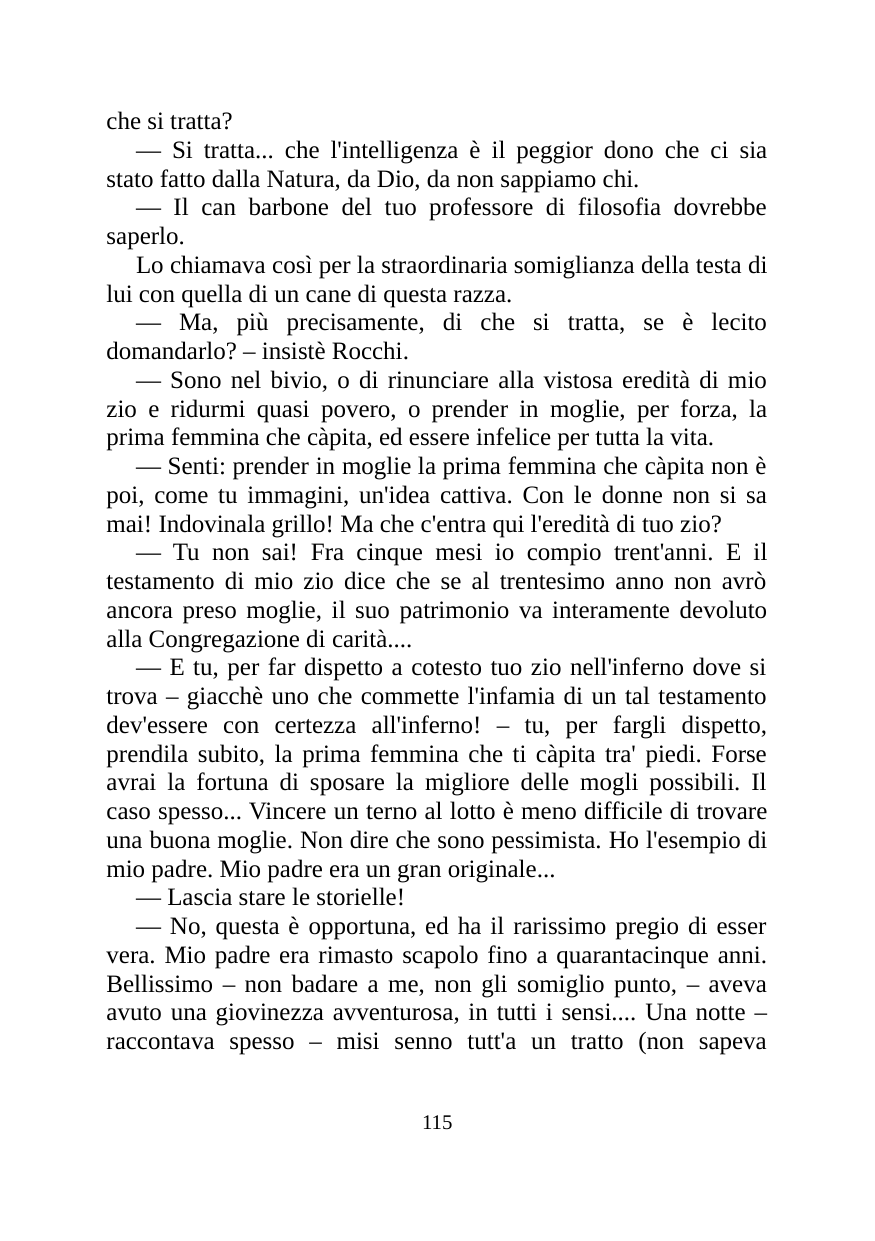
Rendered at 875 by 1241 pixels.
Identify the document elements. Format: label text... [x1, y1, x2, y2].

text che si tratta? [106, 106, 768, 135]
text Lo chiamava così per la straordinaria somiglianza della testa di lui con quella di un cane di questa razza. [106, 250, 768, 307]
text — Sono nel bivio, o di rinunciare alla vistosa eredità di mio zio e ridurmi quasi povero, o prender in moglie, per forza, la prima femmina che càpita, ed essere infelice per tutta la vita. [106, 365, 768, 451]
text — Tu non sai! Fra cinque mesi io compio trent'anni. E il testamento di mio zio dice che se al trentesimo anno non avrò ancora preso moglie, il suo patrimonio va interamente devoluto alla Congregazione di carità.... [106, 537, 768, 652]
text — Senti: prender in moglie la prima femmina che càpita non è poi, come tu immagini, un'idea cattiva. Con le donne non si sa mai! Indovinala grillo! Ma che c'entra qui l'eredità di tuo zio? [106, 451, 768, 537]
text — Si tratta... che l'intelligenza è il peggior dono che ci sia stato fatto dalla Natura, da Dio, da non sappiamo chi. [106, 135, 768, 192]
text — Ma, più precisamente, di che si tratta, se è lecito domandarlo? – insistè Rocchi. [106, 307, 768, 365]
text — No, questa è opportuna, ed ha il rarissimo pregio di esser vera. Mio padre era rimasto scapolo fino a quarantacinque anni. Bellissimo – non badare a me, non gli somiglio punto, – aveva avuto una giovinezza avventurosa, in tutti i sensi.... Una notte – raccontava spesso – misi senno tutt'a un tratto (non sapeva [106, 911, 768, 1055]
text — Il can barbone del tuo professore di filosofia dovrebbe saperlo. [106, 192, 768, 250]
text — E tu, per far dispetto a cotesto tuo zio nell'inferno dove si trova – giacchè uno che commette l'infamia di un tal testamento dev'essere con certezza all'inferno! – tu, per fargli dispetto, prendila subito, la prima femmina che ti càpita tra' piedi. Forse avrai la fortuna di sposare la migliore delle mogli possibili. Il caso spesso... Vincere un terno al lotto è meno difficile di trovare una buona moglie. Non dire che sono pessimista. Ho l'esempio di mio padre. Mio padre era un gran originale... [106, 652, 768, 882]
text — Lascia stare le storielle! [106, 882, 768, 911]
